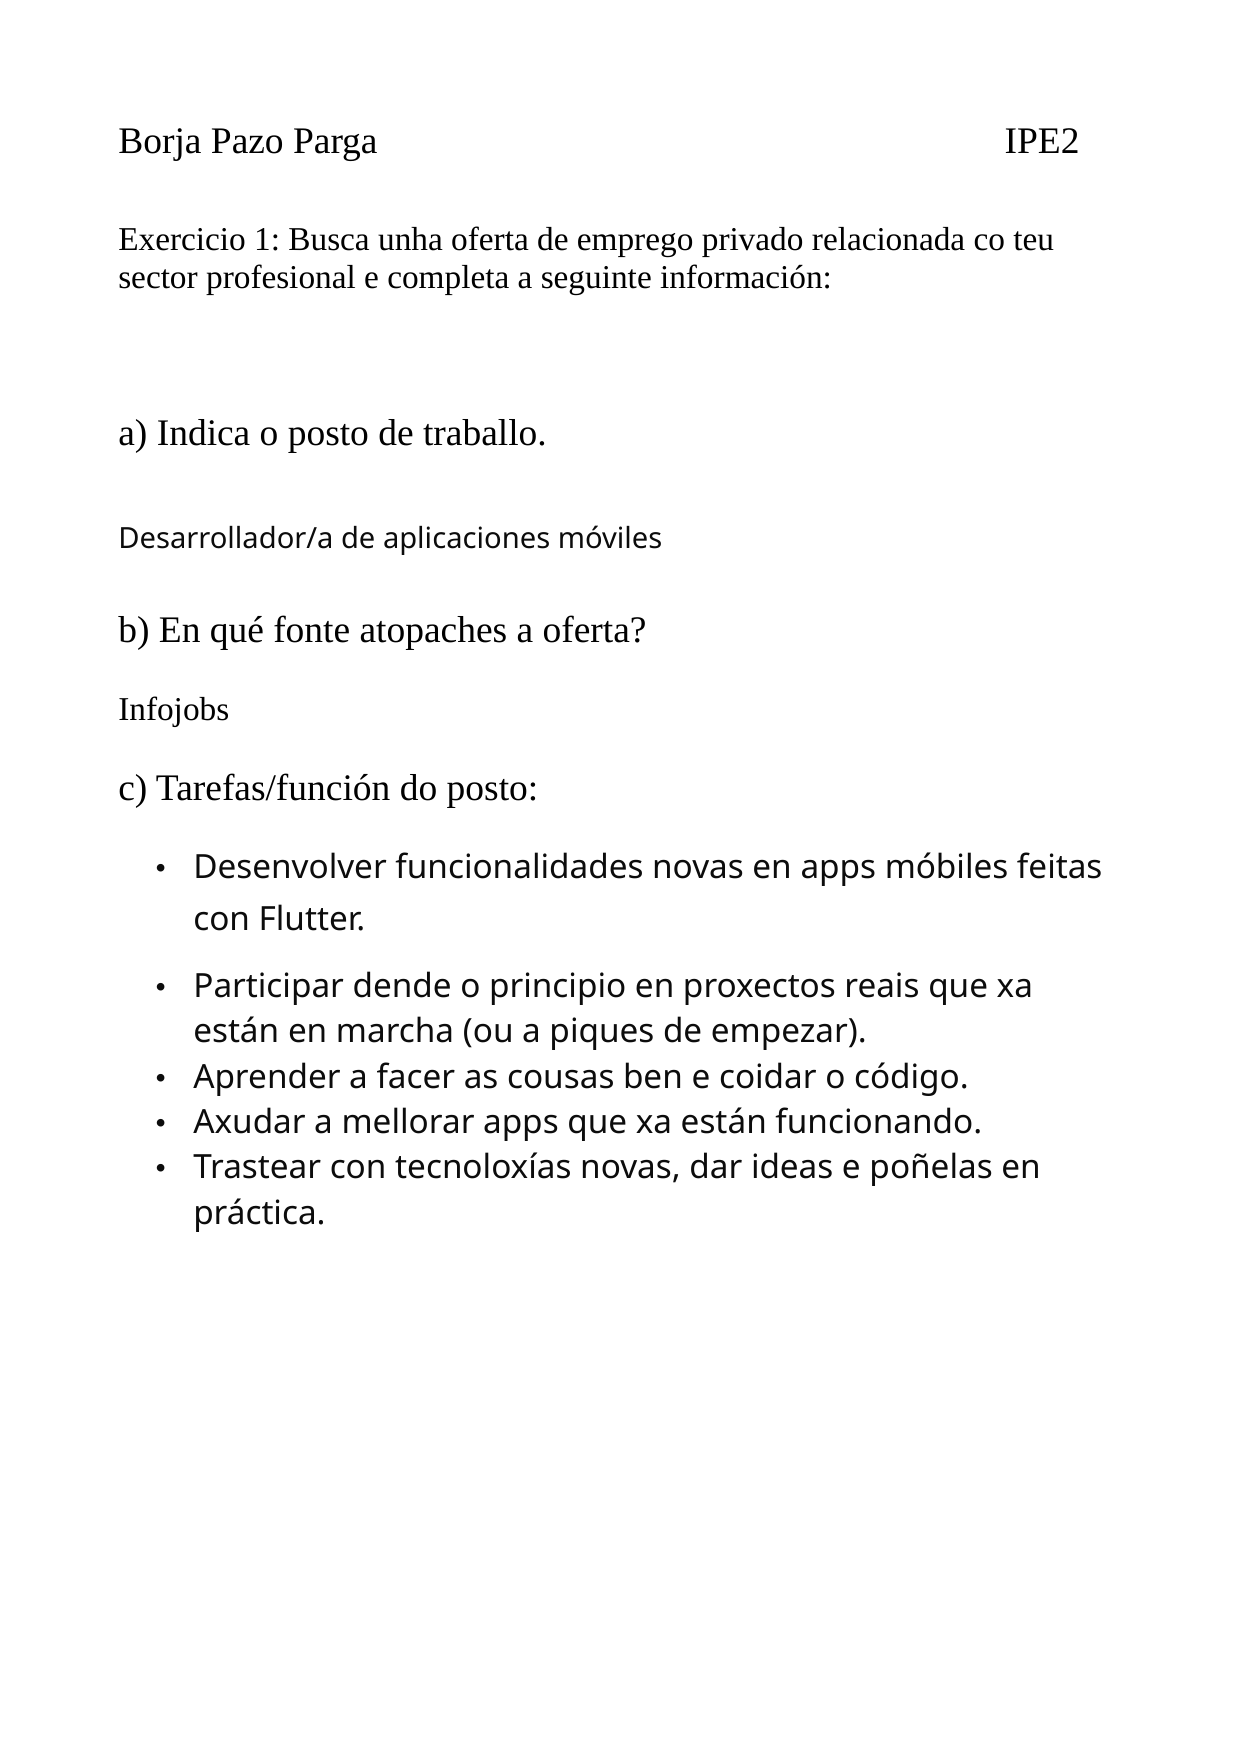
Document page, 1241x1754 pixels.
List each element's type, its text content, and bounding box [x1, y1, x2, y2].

list Desenvolver funcionalidades novas en apps móbiles feitas con Flutter. [156, 843, 1122, 940]
text a) Indica o posto de traballo. [118, 410, 1122, 453]
text c) Tarefas/función do posto: [118, 766, 1122, 809]
text Infojobs [118, 689, 1122, 727]
subtitle Desarrollador/a de aplicaciones móviles [118, 517, 1122, 557]
text Exercicio 1: Busca unha oferta de emprego privado relacionada co teu sector profesional e completa a seguinte información: [118, 219, 1122, 295]
list Trastear con tecnoloxías novas, dar ideas e poñelas en práctica. [156, 1143, 1122, 1234]
text Borja Pazo Parga IPE2 [118, 118, 1122, 161]
list Aprender a facer as cousas ben e coidar o código. [156, 1052, 1122, 1098]
list Participar dende o principio en proxectos reais que xa están en marcha (ou a piques de empezar). [156, 962, 1122, 1052]
list Axudar a mellorar apps que xa están funcionando. [156, 1098, 1122, 1143]
text b) En qué fonte atopaches a oferta? [118, 607, 1122, 651]
